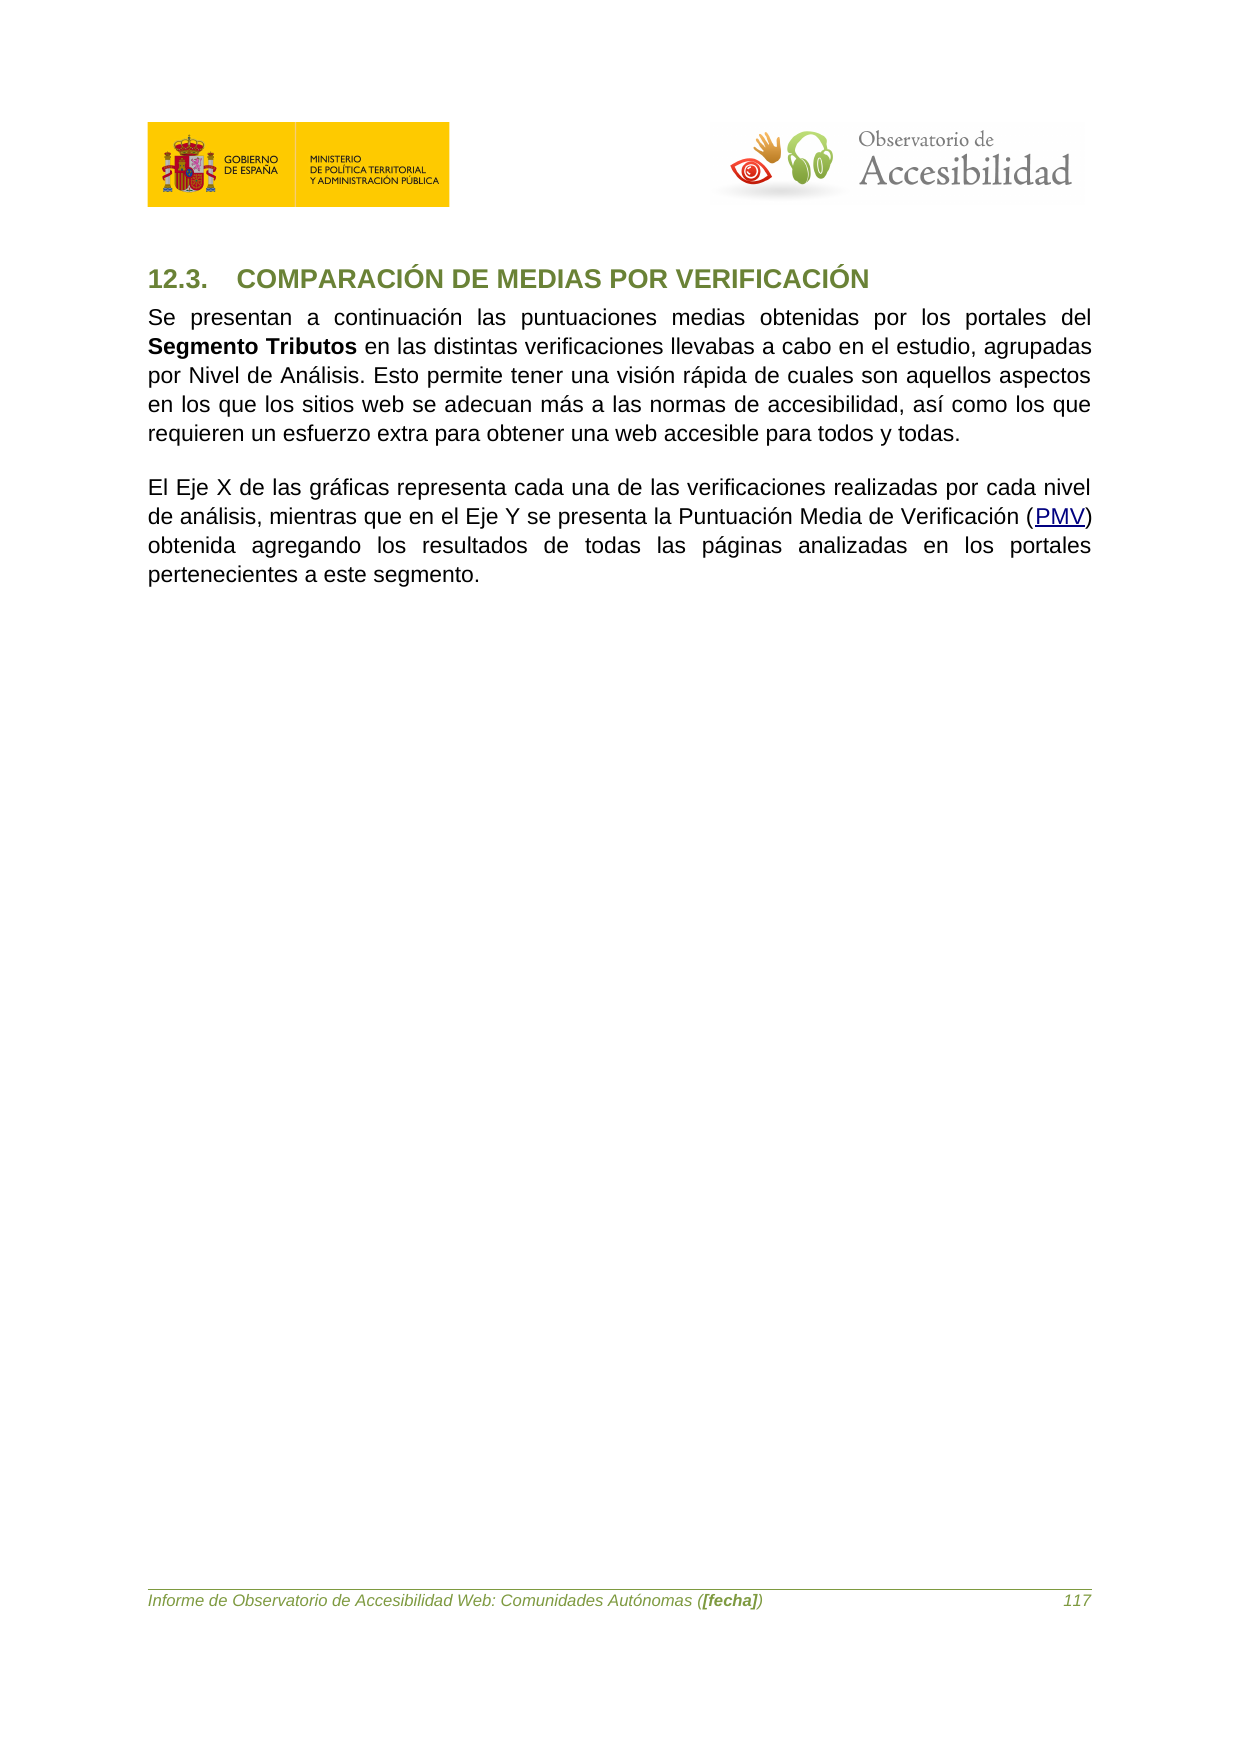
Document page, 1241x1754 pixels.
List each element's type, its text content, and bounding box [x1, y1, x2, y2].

list Comparación de medias por verificación [148, 263, 1092, 294]
text Se presentan a continuación las puntuaciones medias obtenidas por los portales del Segmento Tributos en las distintas verificaciones llevabas a cabo en el estudio, agrupadas por Nivel de Análisis. Esto permite tener una visión rápida de cuales son aquellos aspectos en los que los sitios web se adecuan más a las normas de accesibilidad, así como los que requieren un esfuerzo extra para obtener una web accesible para todos y todas. [148, 304, 1092, 446]
text El Eje X de las gráficas representa cada una de las verificaciones realizadas por cada nivel de análisis, mientras que en el Eje Y se presenta la Puntuación Media de Verificación (PMV) obtenida agregando los resultados de todas las páginas analizadas en los portales pertenecientes a este segmento. [148, 474, 1092, 587]
